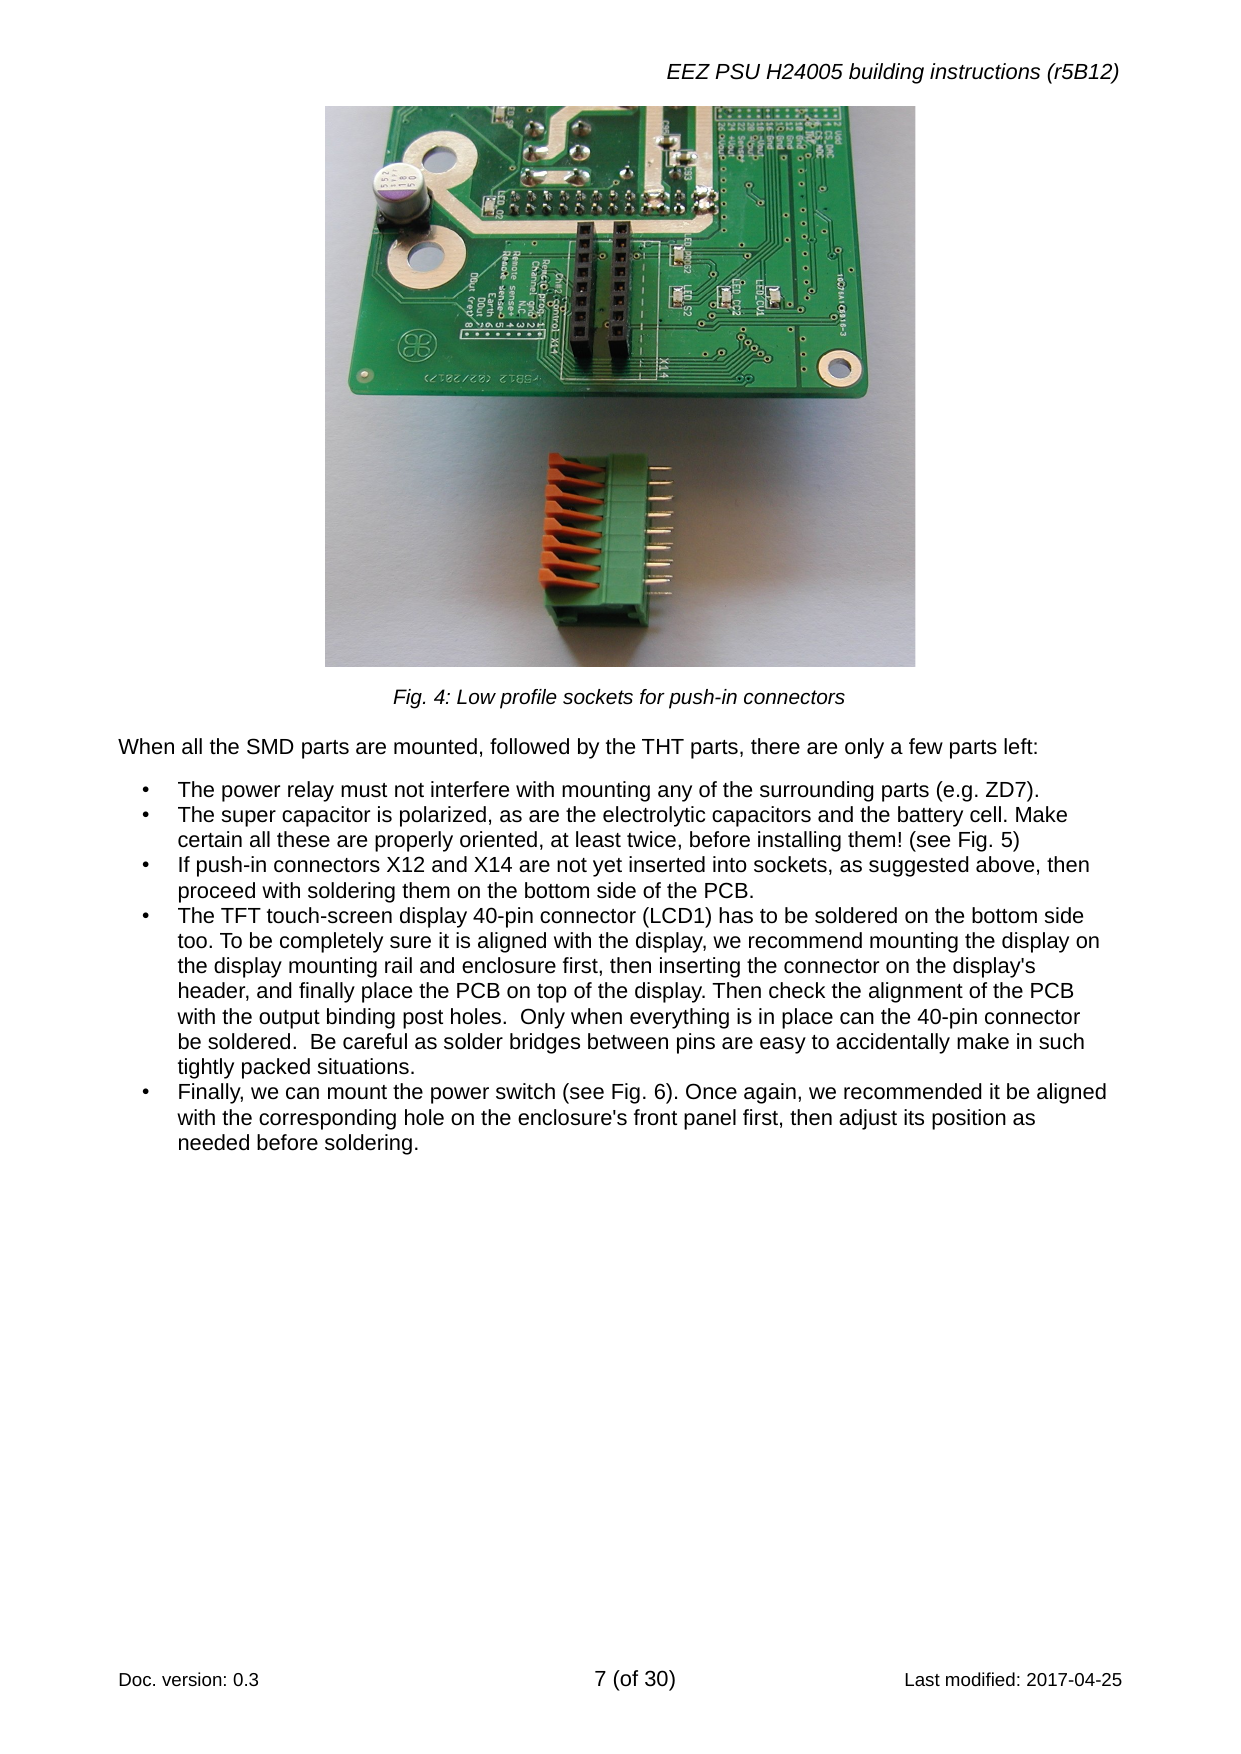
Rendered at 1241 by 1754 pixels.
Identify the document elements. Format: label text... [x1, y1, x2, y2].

text Fig. 4: Low profile sockets for push-in connectors [325, 667, 915, 709]
text When all the SMD parts are mounted, followed by the THT parts, there are only a few parts left: [118, 734, 1122, 759]
list If push-in connectors X12 and X14 are not yet inserted into sockets, as suggested above, then proceed with soldering them on the bottom side of the PCB. [142, 852, 1110, 903]
list The TFT touch-screen display 40-pin connector (LCD1) has to be soldered on the bottom side too. To be completely sure it is aligned with the display, we recommend mounting the display on the display mounting rail and enclosure first, then inserting the connector on the display's header, and finally place the PCB on top of the display. Then check the alignment of the PCB with the output binding post holes. Only when everything is in place can the 40-pin connector be soldered. Be careful as solder bridges between pins are easy to accidentally make in such tightly packed situations. [142, 903, 1110, 1079]
list The super capacitor is polarized, as are the electrolytic capacitors and the battery cell. Make certain all these are properly oriented, at least twice, before installing them! (see Fig. 5) [142, 802, 1110, 852]
list The power relay must not interfere with mounting any of the surrounding parts (e.g. ZD7). [142, 777, 1110, 802]
picture [325, 106, 916, 667]
list Finally, we can mount the power switch (see Fig. 6). Once again, we recommended it be aligned with the corresponding hole on the enclosure's front panel first, then adjust its position as needed before soldering. [142, 1079, 1110, 1155]
